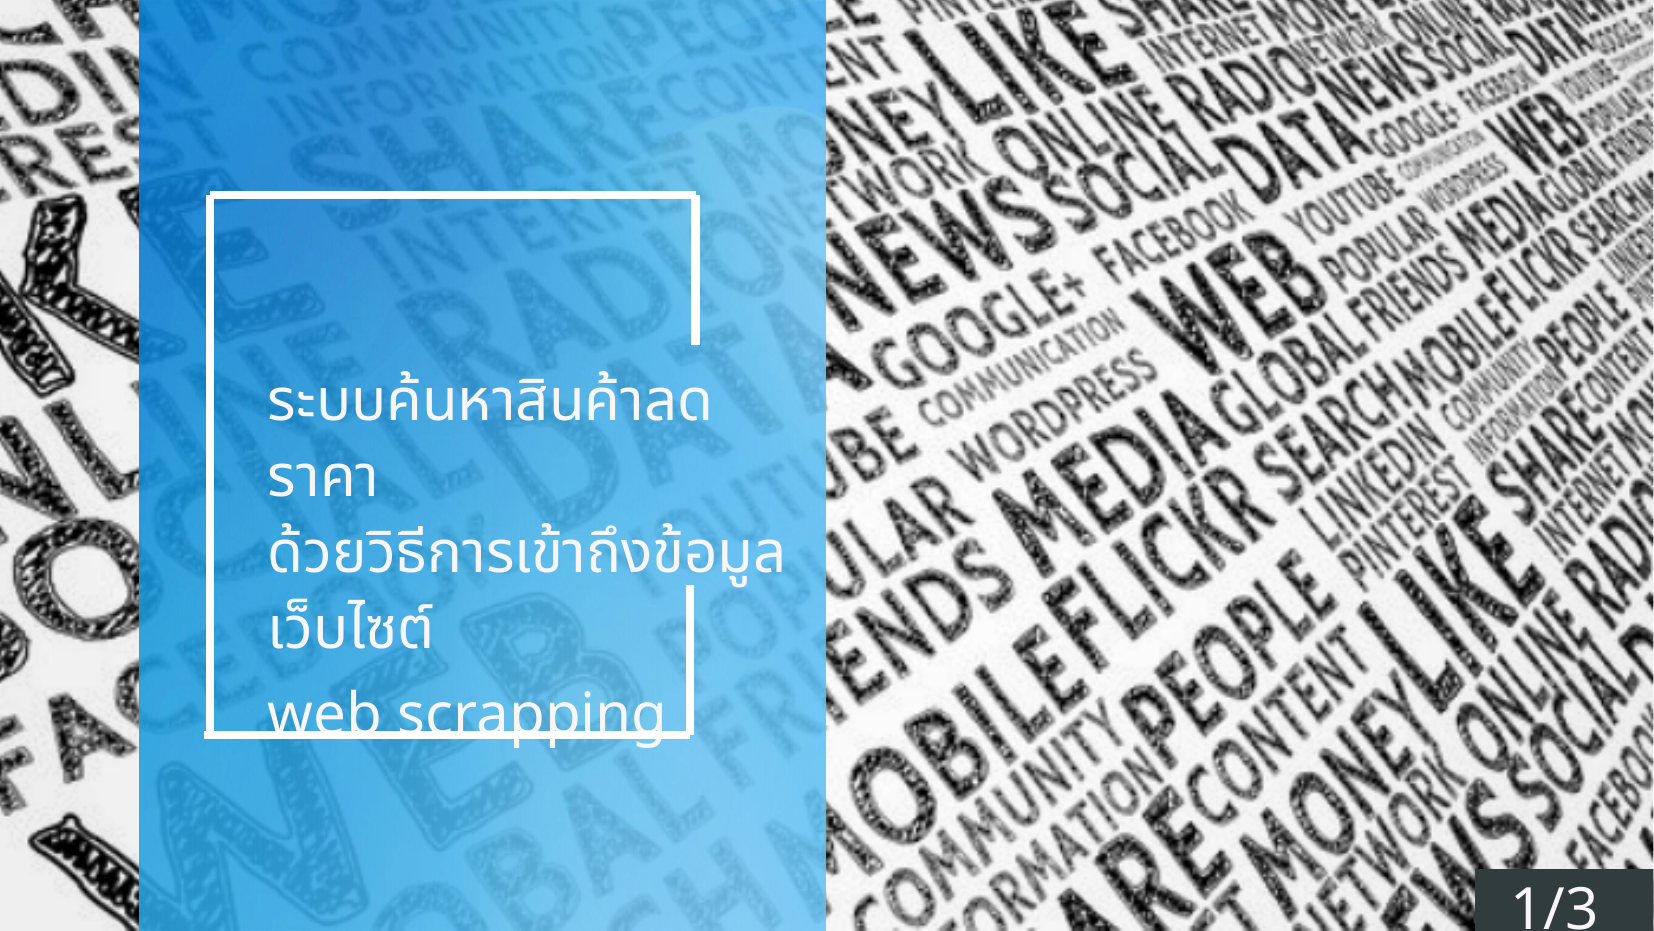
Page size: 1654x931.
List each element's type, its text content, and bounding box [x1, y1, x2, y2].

text_box ระบบค้นหาสินค้าลดราคา ด้วยวิธีการเข้าถึงข้อมูลเว็บไซต์ web scrapping [253, 360, 828, 586]
text_box 1/32 [1495, 860, 1636, 931]
picture [0, 0, 1654, 931]
